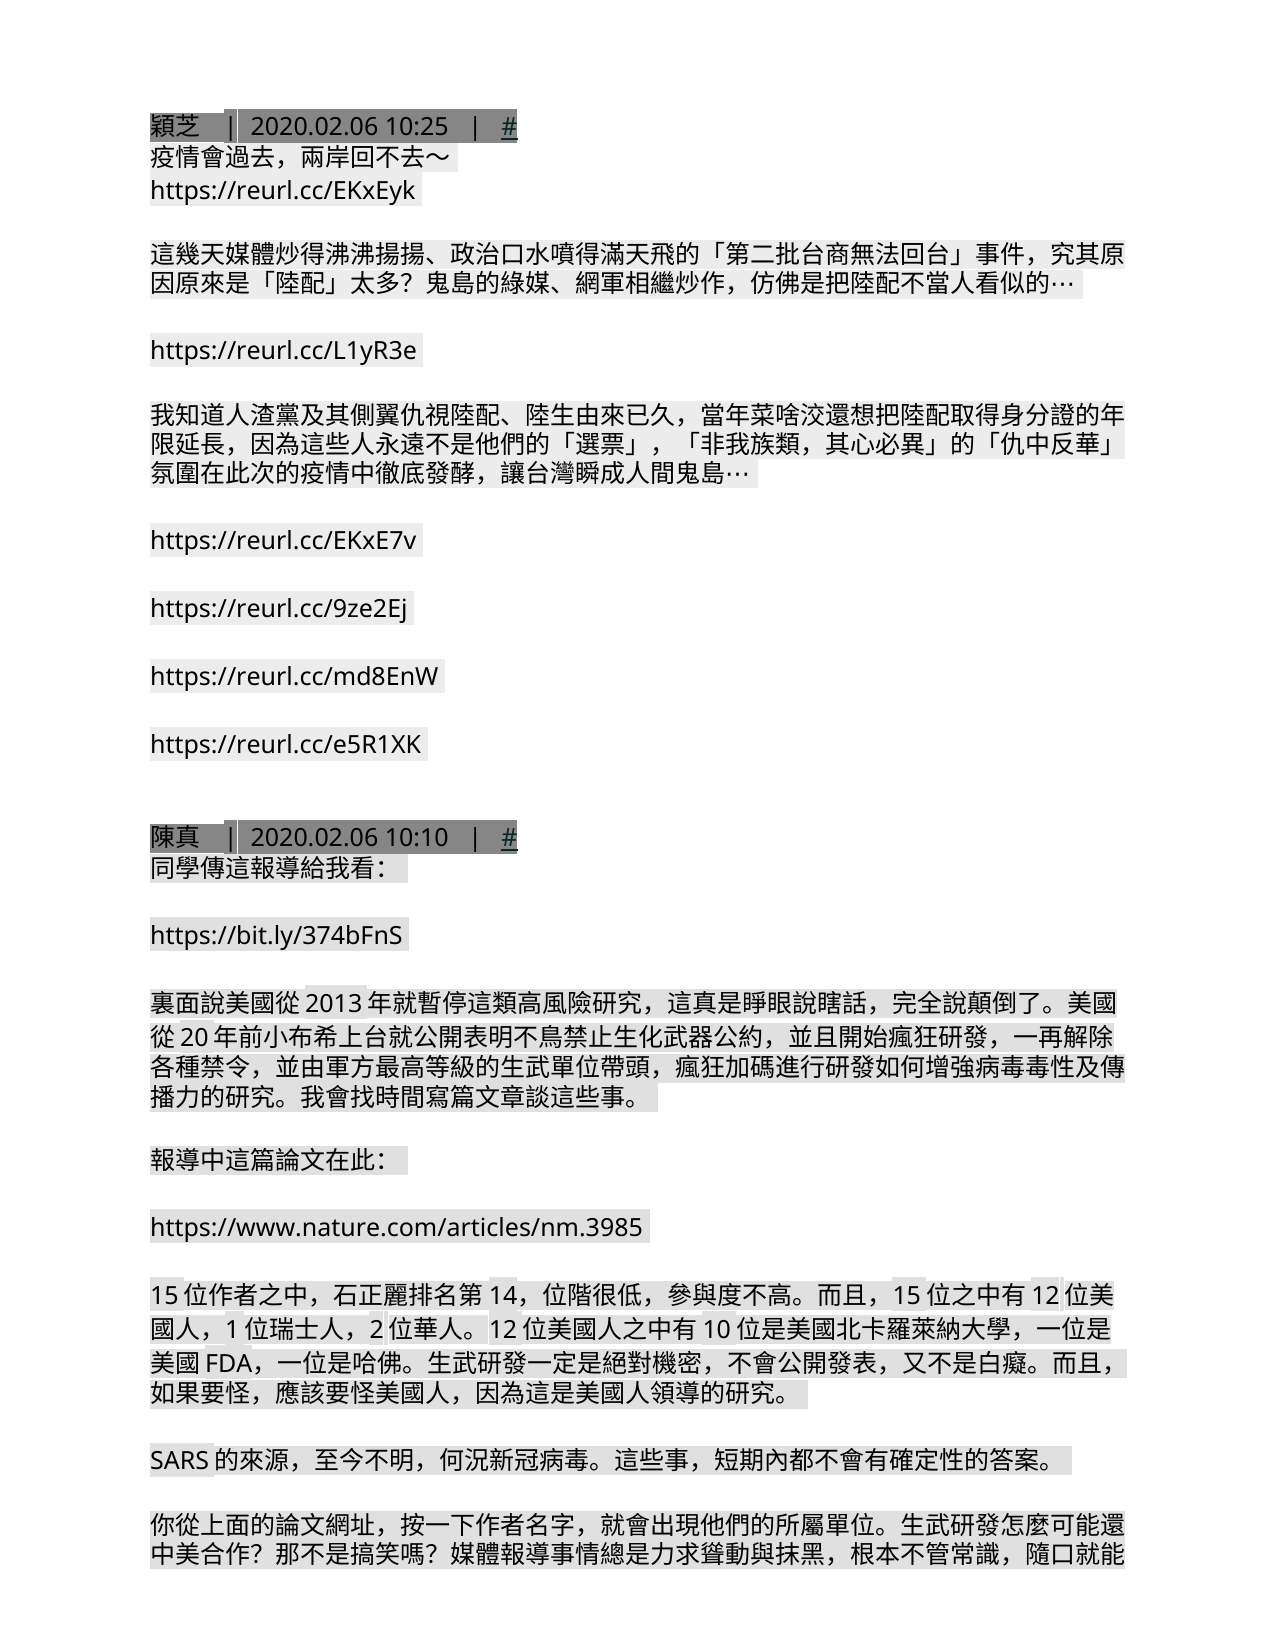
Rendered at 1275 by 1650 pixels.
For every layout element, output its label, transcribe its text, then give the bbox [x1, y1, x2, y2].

text 同學傳這報導給我看： https://bit.ly/374bFnS 裏面說美國從2013年就暫停這類高風險研究，這真是睜眼說瞎話，完全說顛倒了。美國從20年前小布希上台就公開表明不鳥禁止生化武器公約，並且開始瘋狂研發，一再解除各種禁令，並由軍方最高等級的生武單位帶頭，瘋狂加碼進行研發如何增強病毒毒性及傳播力的研究。我會找時間寫篇文章談這些事。 報導中這篇論文在此： https://www.nature.com/articles/nm.3985 15位作者之中，石正麗排名第14，位階很低，參與度不高。而且，15位之中有12位美國人，1位瑞士人，2位華人。12位美國人之中有10位是美國北卡羅萊納大學，一位是美國FDA，一位是哈佛。生武研發一定是絕對機密，不會公開發表，又不是白癡。而且，如果要怪，應該要怪美國人，因為這是美國人領導的研究。 SARS的來源，至今不明，何況新冠病毒。這些事，短期內都不會有確定性的答案。 你從上面的論文網址，按一下作者名字，就會出現他們的所屬單位。生武研發怎麼可能還中美合作？那不是搞笑嗎？媒體報導事情總是力求聳動與抹黑，根本不管常識，隨口就能 [150, 854, 1125, 1569]
text 疫情會過去，兩岸回不去～ https://reurl.cc/EKxEyk 這幾天媒體炒得沸沸揚揚、政治口水噴得滿天飛的「第二批台商無法回台」事件，究其原因原來是「陸配」太多？鬼島的綠媒、網軍相繼炒作，仿佛是把陸配不當人看似的⋯ https://reurl.cc/L1yR3e 我知道人渣黨及其側翼仇視陸配、陸生由來已久，當年菜啥洨還想把陸配取得身分證的年限延長，因為這些人永遠不是他們的「選票」，「非我族類，其心必異」的「仇中反華」氛圍在此次的疫情中徹底發酵，讓台灣瞬成人間鬼島⋯ https://reurl.cc/EKxE7v https://reurl.cc/9ze2Ej https://reurl.cc/md8EnW https://reurl.cc/e5R1XK [150, 143, 1125, 795]
text 陳真 | 2020.02.06 10:10 | # [150, 820, 1125, 854]
text 穎芝 | 2020.02.06 10:25 | # [150, 109, 1125, 143]
